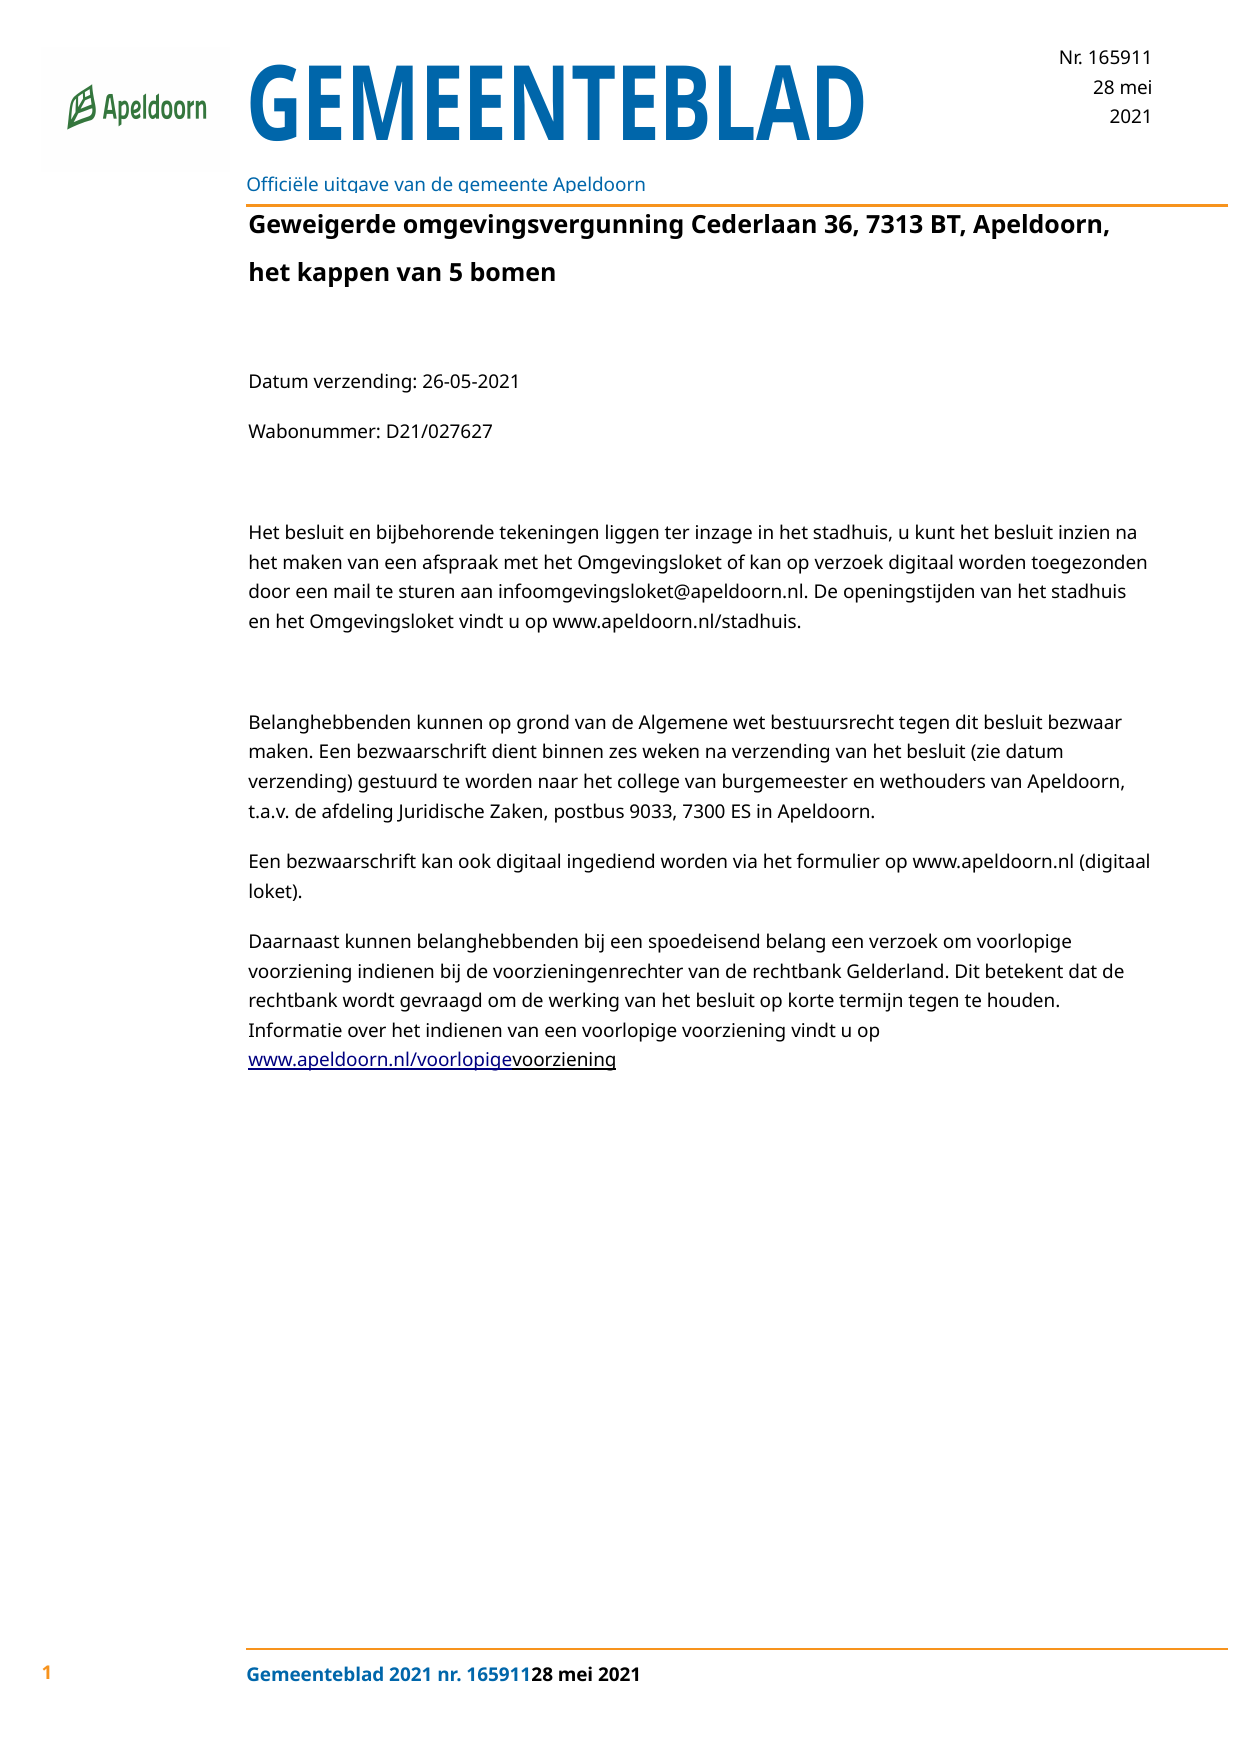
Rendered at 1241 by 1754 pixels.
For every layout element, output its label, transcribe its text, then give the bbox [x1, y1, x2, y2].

text Het besluit en bijbehorende tekeningen liggen ter inzage in het stadhuis, u kunt het besluit inzien na het maken van een afspraak met het Omgevingsloket of kan op verzoek digitaal worden toegezonden door een mail te sturen aan infoomgevingsloket@apeldoorn.nl. De openingstijden van het stadhuis en het Omgevingsloket vindt u op www.apeldoorn.nl/stadhuis. [248, 519, 1152, 634]
text Een bezwaarschrift kan ook digitaal ingediend worden via het formulier op www.apeldoorn.nl (digitaal loket). [248, 848, 1152, 904]
picture [41, 47, 231, 172]
text Wabonummer: D21/027627 [248, 419, 1152, 444]
text Daarnaast kunnen belanghebbenden bij een spoedeisend belang een verzoek om voorlopige voorziening indienen bij de voorzieningenrechter van de rechtbank Gelderland. Dit betekent dat de rechtbank wordt gevraagd om de werking van het besluit op korte termijn tegen te houden. Informatie over het indienen van een voorlopige voorziening vindt u op www.apeldoorn.nl/voorlopigevoorziening [248, 928, 1152, 1072]
text Datum verzending: 26-05-2021 [248, 368, 1152, 394]
text Geweigerde omgevingsvergunning Cederlaan 36, 7313 BT, Apeldoorn, het kappen van 5 bomen [248, 207, 1152, 288]
text Belanghebbenden kunnen op grond van de Algemene wet bestuursrecht tegen dit besluit bezwaar maken. Een bezwaarschrift dient binnen zes weken na verzending van het besluit (zie datum verzending) gestuurd te worden naar het college van burgemeester en wethouders van Apeldoorn, t.a.v. de afdeling Juridische Zaken, postbus 9033, 7300 ES in Apeldoorn. [248, 709, 1152, 824]
